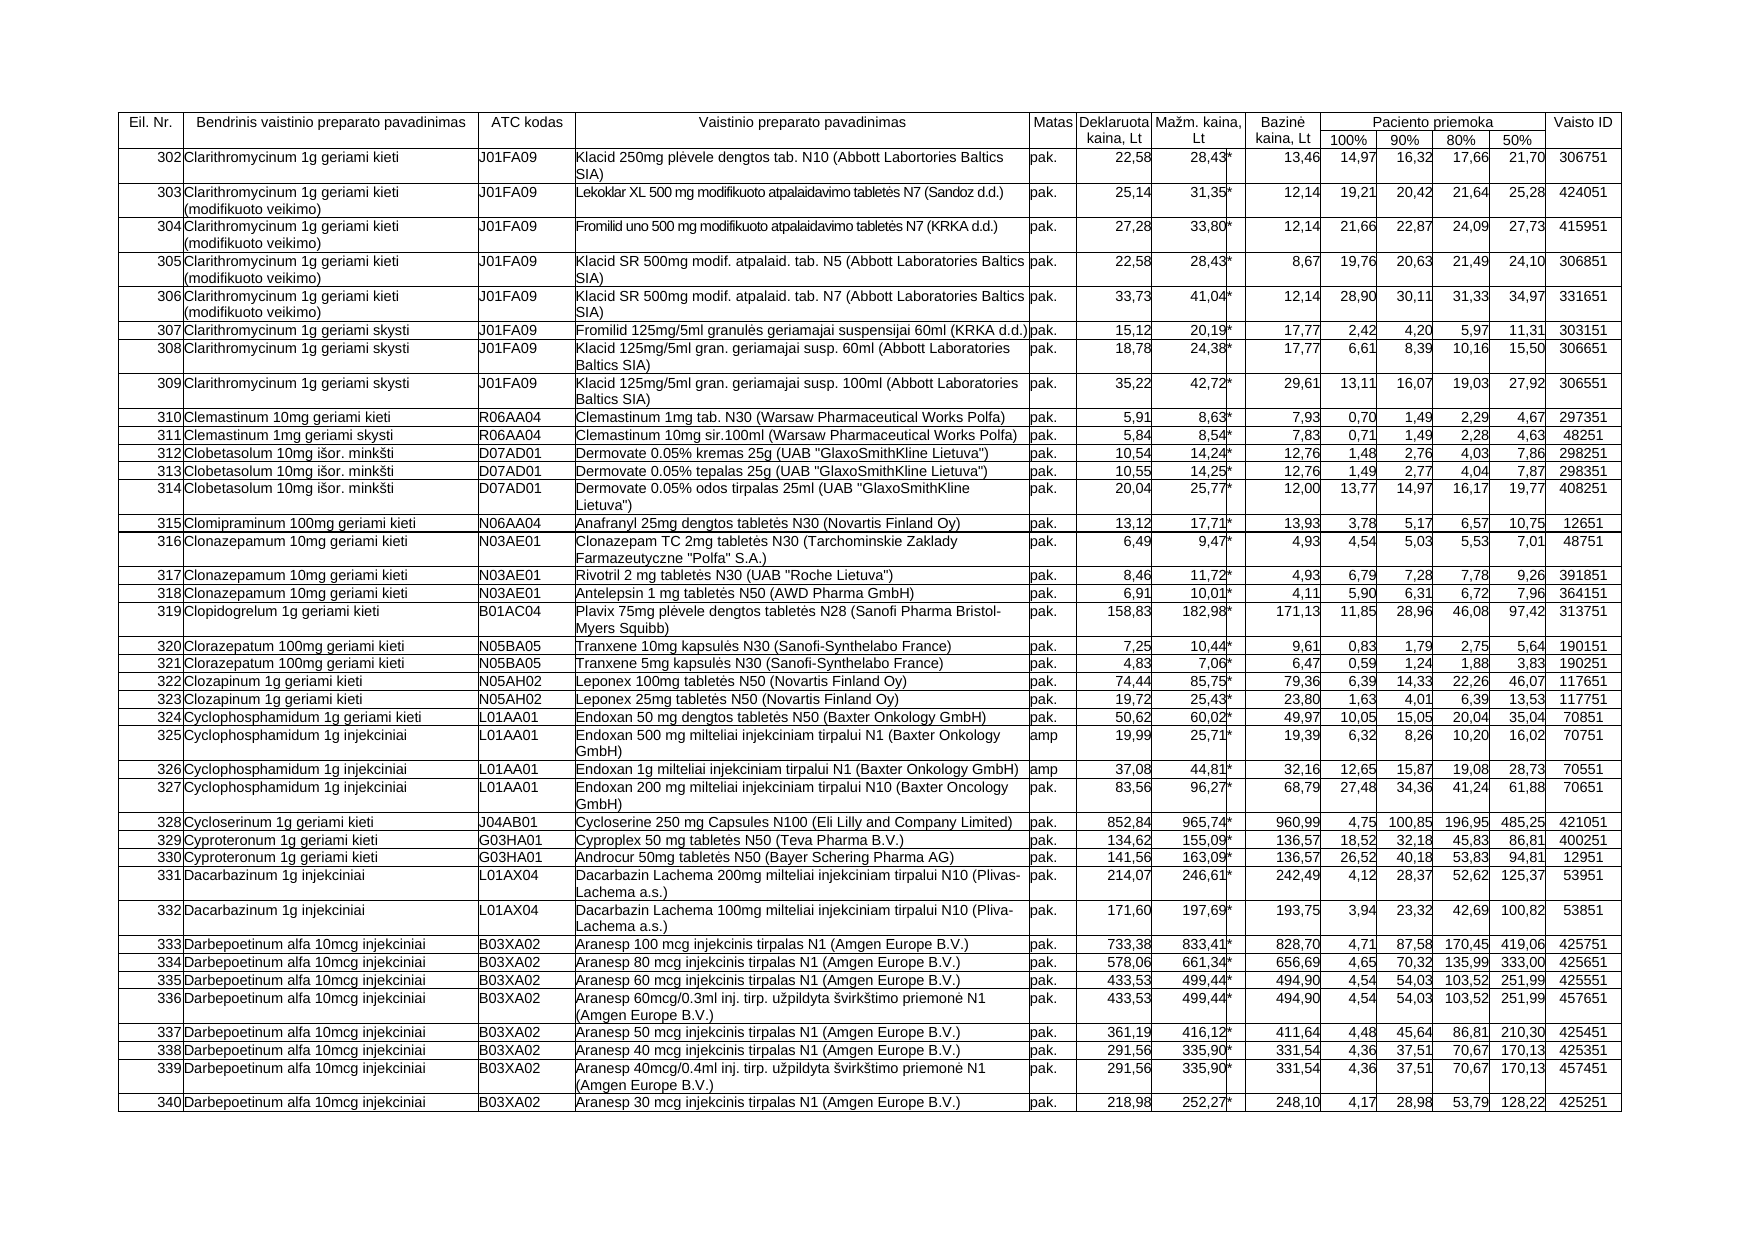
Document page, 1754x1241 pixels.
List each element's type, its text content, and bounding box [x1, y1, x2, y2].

table_cell pak. [1030, 480, 1076, 514]
table_cell 90% [1377, 131, 1432, 148]
table_cell 19,21 [1321, 184, 1376, 217]
table_cell 316 [119, 533, 183, 566]
table_cell * [1227, 761, 1245, 778]
table_cell 433,53 [1077, 972, 1151, 988]
table_cell 364151 [1546, 585, 1621, 602]
table_cell 5,53 [1433, 533, 1489, 566]
table_cell Clemastinum 1mg geriami skysti [184, 427, 478, 443]
table_cell pak. [1030, 936, 1076, 953]
table_cell 5,17 [1377, 515, 1432, 531]
table_cell 391851 [1546, 567, 1621, 584]
table_cell B03XA02 [479, 989, 575, 1023]
table_cell * [1227, 287, 1245, 321]
table_cell L01AA01 [479, 709, 575, 725]
table_cell 425651 [1546, 954, 1621, 971]
table_cell N03AE01 [479, 533, 575, 566]
table_cell 308 [119, 340, 183, 373]
table_cell 7,78 [1433, 567, 1489, 584]
table_cell Endoxan 200 mg milteliai injekciniam tirpalui N10 (Baxter Oncology GmbH) [576, 779, 1029, 812]
table_cell 4,36 [1321, 1060, 1376, 1093]
table_cell 12,00 [1246, 480, 1320, 514]
table_cell 21,66 [1321, 218, 1376, 252]
table_cell 297351 [1546, 409, 1621, 426]
table_cell 22,58 [1077, 253, 1151, 286]
table_header Deklaruota kaina, Lt [1077, 113, 1151, 148]
table_cell Cyclophosphamidum 1g injekciniai [184, 779, 478, 812]
table_cell Klacid SR 500mg modif. atpalaid. tab. N5 (Abbott Laboratories Baltics SIA) [576, 253, 1029, 286]
table_cell 28,37 [1377, 867, 1432, 900]
table_cell pak. [1030, 149, 1076, 182]
table_cell 48751 [1546, 533, 1621, 566]
table_cell 12,14 [1246, 218, 1320, 252]
table_cell Endoxan 50 mg dengtos tabletės N50 (Baxter Onkology GmbH) [576, 709, 1029, 725]
table_cell 5,90 [1321, 585, 1376, 602]
table_cell 24,10 [1490, 253, 1545, 286]
table_cell 48251 [1546, 427, 1621, 443]
table_cell 70551 [1546, 761, 1621, 778]
table_cell L01AA01 [479, 779, 575, 812]
table_cell D07AD01 [479, 462, 575, 479]
table_cell 197,69 [1152, 901, 1226, 935]
table_cell 3,78 [1321, 515, 1376, 531]
table_cell 12651 [1546, 515, 1621, 531]
table_cell Plavix 75mg plėvele dengtos tabletės N28 (Sanofi Pharma Bristol-Myers Squibb) [576, 603, 1029, 636]
table_cell 7,28 [1377, 567, 1432, 584]
table_cell 7,01 [1490, 533, 1545, 566]
table_cell 4,54 [1321, 989, 1376, 1023]
table_cell 20,19 [1152, 322, 1226, 339]
table_cell 334 [119, 954, 183, 971]
table_cell 313751 [1546, 603, 1621, 636]
table_cell 335,90 [1152, 1060, 1226, 1093]
table_cell D07AD01 [479, 480, 575, 514]
table_cell 79,36 [1246, 673, 1320, 690]
table_cell Dacarbazinum 1g injekciniai [184, 867, 478, 900]
table_cell 53851 [1546, 901, 1621, 935]
table_cell 2,28 [1433, 427, 1489, 443]
table_cell 11,31 [1490, 322, 1545, 339]
table_cell 19,72 [1077, 691, 1151, 707]
table_cell 14,97 [1377, 480, 1432, 514]
table_cell 190151 [1546, 637, 1621, 654]
table_cell 18,78 [1077, 340, 1151, 373]
table_cell * [1227, 462, 1245, 479]
table_cell pak. [1030, 462, 1076, 479]
table_cell 12,14 [1246, 287, 1320, 321]
table_cell 13,11 [1321, 374, 1376, 408]
table_cell 16,07 [1377, 374, 1432, 408]
table_cell 4,20 [1377, 322, 1432, 339]
table_cell 52,62 [1433, 867, 1489, 900]
table_cell 125,37 [1490, 867, 1545, 900]
table_cell Rivotril 2 mg tabletės N30 (UAB "Roche Lietuva") [576, 567, 1029, 584]
table_cell 4,01 [1377, 691, 1432, 707]
table_cell 578,06 [1077, 954, 1151, 971]
table_cell 170,45 [1433, 936, 1489, 953]
table_cell 6,39 [1321, 673, 1376, 690]
table_cell 182,98 [1152, 603, 1226, 636]
table_cell 339 [119, 1060, 183, 1093]
table_cell Darbepoetinum alfa 10mcg injekciniai [184, 1042, 478, 1058]
table_cell 35,04 [1490, 709, 1545, 725]
table_cell 5,97 [1433, 322, 1489, 339]
table_cell 97,42 [1490, 603, 1545, 636]
table_cell 5,91 [1077, 409, 1151, 426]
table_cell 306551 [1546, 374, 1621, 408]
table_cell pak. [1030, 901, 1076, 935]
table_cell 14,97 [1321, 149, 1376, 182]
table_cell Klacid 125mg/5ml gran. geriamajai susp. 60ml (Abbott Laboratories Baltics SIA) [576, 340, 1029, 373]
table_cell 3,94 [1321, 901, 1376, 935]
table_cell R06AA04 [479, 409, 575, 426]
table_cell Clonazepamum 10mg geriami kieti [184, 585, 478, 602]
table_cell N06AA04 [479, 515, 575, 531]
table_cell pak. [1030, 813, 1076, 830]
table_cell 100,85 [1377, 813, 1432, 830]
table_cell 3,83 [1490, 655, 1545, 672]
table_cell Darbepoetinum alfa 10mcg injekciniai [184, 1060, 478, 1093]
table_cell 24,09 [1433, 218, 1489, 252]
table_cell 11,85 [1321, 603, 1376, 636]
table_cell * [1227, 1094, 1245, 1111]
table_cell 499,44 [1152, 972, 1226, 988]
table_cell 400251 [1546, 831, 1621, 848]
table_cell Cyproteronum 1g geriami kieti [184, 849, 478, 866]
table_cell 331 [119, 867, 183, 900]
table_cell 333,00 [1490, 954, 1545, 971]
table_cell L01AX04 [479, 901, 575, 935]
table_cell 246,61 [1152, 867, 1226, 900]
table_cell 21,70 [1490, 149, 1545, 182]
table_cell Clobetasolum 10mg išor. minkšti [184, 480, 478, 514]
table_cell 134,62 [1077, 831, 1151, 848]
table_cell * [1227, 567, 1245, 584]
table_cell 318 [119, 585, 183, 602]
table_cell pak. [1030, 849, 1076, 866]
table_cell Clarithromycinum 1g geriami skysti [184, 374, 478, 408]
table_cell Lekoklar XL 500 mg modifikuoto atpalaidavimo tabletės N7 (Sandoz d.d.) [576, 184, 1029, 217]
table_cell 494,90 [1246, 972, 1320, 988]
table_cell 6,49 [1077, 533, 1151, 566]
table_cell 1,49 [1377, 409, 1432, 426]
table_cell * [1227, 322, 1245, 339]
table_cell Clonazepam TC 2mg tabletės N30 (Tarchominskie Zaklady Farmazeutyczne "Polfa" S.A.) [576, 533, 1029, 566]
table_cell 45,64 [1377, 1024, 1432, 1041]
table_cell 656,69 [1246, 954, 1320, 971]
table_header Bazinė kaina, Lt [1246, 113, 1320, 148]
table_cell * [1227, 340, 1245, 373]
table_cell 251,99 [1490, 989, 1545, 1023]
table_cell 6,79 [1321, 567, 1376, 584]
table_cell N05BA05 [479, 637, 575, 654]
table_cell 70,67 [1433, 1060, 1489, 1093]
table_cell Antelepsin 1 mg tabletės N50 (AWD Pharma GmbH) [576, 585, 1029, 602]
table_cell 158,83 [1077, 603, 1151, 636]
table_cell Aranesp 40mcg/0.4ml inj. tirp. užpildyta švirkštimo priemonė N1 (Amgen Europe B.V.) [576, 1060, 1029, 1093]
table_cell Clozapinum 1g geriami kieti [184, 673, 478, 690]
table_cell 303 [119, 184, 183, 217]
table_cell Clonazepamum 10mg geriami kieti [184, 533, 478, 566]
table_cell * [1227, 480, 1245, 514]
table_cell N03AE01 [479, 585, 575, 602]
table_cell Darbepoetinum alfa 10mcg injekciniai [184, 972, 478, 988]
table_cell 31,35 [1152, 184, 1226, 217]
table_cell 60,02 [1152, 709, 1226, 725]
table_cell Clarithromycinum 1g geriami skysti [184, 340, 478, 373]
table_cell 33,73 [1077, 287, 1151, 321]
table_cell 68,79 [1246, 779, 1320, 812]
table_cell 25,71 [1152, 726, 1226, 760]
table_cell pak. [1030, 1060, 1076, 1093]
table_cell * [1227, 1042, 1245, 1058]
table_cell * [1227, 585, 1245, 602]
table_cell Clemastinum 10mg sir.100ml (Warsaw Pharmaceutical Works Polfa) [576, 427, 1029, 443]
table_cell 4,93 [1246, 533, 1320, 566]
table_cell 40,18 [1377, 849, 1432, 866]
table_cell * [1227, 427, 1245, 443]
table_cell amp [1030, 726, 1076, 760]
table_cell 28,43 [1152, 149, 1226, 182]
table_cell 28,96 [1377, 603, 1432, 636]
table_cell 322 [119, 673, 183, 690]
table_cell 331651 [1546, 287, 1621, 321]
table_cell B03XA02 [479, 1060, 575, 1093]
table_cell 457451 [1546, 1060, 1621, 1093]
table_cell * [1227, 655, 1245, 672]
table_cell 10,20 [1433, 726, 1489, 760]
table_cell 361,19 [1077, 1024, 1151, 1041]
table_cell Cycloserinum 1g geriami kieti [184, 813, 478, 830]
table_cell 141,56 [1077, 849, 1151, 866]
table_cell * [1227, 867, 1245, 900]
table_cell 304 [119, 218, 183, 252]
table_header Mažm. kaina, Lt [1152, 113, 1245, 148]
table_cell 335 [119, 972, 183, 988]
table_cell Darbepoetinum alfa 10mcg injekciniai [184, 1024, 478, 1041]
table_cell 13,77 [1321, 480, 1376, 514]
table_cell 10,55 [1077, 462, 1151, 479]
table_cell 25,28 [1490, 184, 1545, 217]
table_cell 193,75 [1246, 901, 1320, 935]
table_cell Cycloserine 250 mg Capsules N100 (Eli Lilly and Company Limited) [576, 813, 1029, 830]
table_cell 314 [119, 480, 183, 514]
table_cell 312 [119, 445, 183, 461]
table_cell * [1227, 149, 1245, 182]
table_cell J01FA09 [479, 287, 575, 321]
table_cell 4,93 [1246, 567, 1320, 584]
table_cell 14,33 [1377, 673, 1432, 690]
table_cell B01AC04 [479, 603, 575, 636]
table_cell 4,71 [1321, 936, 1376, 953]
table_cell 332 [119, 901, 183, 935]
table_cell J04AB01 [479, 813, 575, 830]
table_cell pak. [1030, 691, 1076, 707]
table_cell 74,44 [1077, 673, 1151, 690]
table_cell 965,74 [1152, 813, 1226, 830]
table_cell pak. [1030, 218, 1076, 252]
table_cell 4,83 [1077, 655, 1151, 672]
table_cell 8,39 [1377, 340, 1432, 373]
table_cell 17,71 [1152, 515, 1226, 531]
table_cell * [1227, 1060, 1245, 1093]
table_cell 336 [119, 989, 183, 1023]
table_cell pak. [1030, 779, 1076, 812]
table_cell 54,03 [1377, 989, 1432, 1023]
table_cell 10,01 [1152, 585, 1226, 602]
table_cell Aranesp 60mcg/0.3ml inj. tirp. užpildyta švirkštimo priemonė N1 (Amgen Europe B.V.) [576, 989, 1029, 1023]
table_cell pak. [1030, 340, 1076, 373]
table_cell 4,12 [1321, 867, 1376, 900]
table_cell 311 [119, 427, 183, 443]
table_cell 86,81 [1433, 1024, 1489, 1041]
table_cell pak. [1030, 374, 1076, 408]
table_cell Fromilid uno 500 mg modifikuoto atpalaidavimo tabletės N7 (KRKA d.d.) [576, 218, 1029, 252]
table_cell 419,06 [1490, 936, 1545, 953]
table_cell 15,87 [1377, 761, 1432, 778]
table_cell Klacid SR 500mg modif. atpalaid. tab. N7 (Abbott Laboratories Baltics SIA) [576, 287, 1029, 321]
table_cell * [1227, 637, 1245, 654]
table_cell 45,83 [1433, 831, 1489, 848]
table_cell 6,31 [1377, 585, 1432, 602]
table_cell 333 [119, 936, 183, 953]
table_cell Clarithromycinum 1g geriami kieti (modifikuoto veikimo) [184, 253, 478, 286]
table_cell 8,26 [1377, 726, 1432, 760]
table_cell 19,39 [1246, 726, 1320, 760]
table_cell J01FA09 [479, 218, 575, 252]
table_cell 252,27 [1152, 1094, 1226, 1111]
table_cell 733,38 [1077, 936, 1151, 953]
table_cell * [1227, 849, 1245, 866]
table_cell Clorazepatum 100mg geriami kieti [184, 637, 478, 654]
table_cell Aranesp 60 mcg injekcinis tirpalas N1 (Amgen Europe B.V.) [576, 972, 1029, 988]
table_cell 4,04 [1433, 462, 1489, 479]
table_cell pak. [1030, 287, 1076, 321]
table_cell pak. [1030, 1094, 1076, 1111]
table_cell 2,77 [1377, 462, 1432, 479]
table_cell 37,51 [1377, 1060, 1432, 1093]
table_cell 307 [119, 322, 183, 339]
table_cell 22,87 [1377, 218, 1432, 252]
table_cell 319 [119, 603, 183, 636]
table_cell 24,38 [1152, 340, 1226, 373]
table_cell 23,80 [1246, 691, 1320, 707]
table_cell 83,56 [1077, 779, 1151, 812]
table_cell 6,57 [1433, 515, 1489, 531]
table_cell 28,90 [1321, 287, 1376, 321]
table_cell 20,04 [1433, 709, 1489, 725]
table_cell 337 [119, 1024, 183, 1041]
table_cell 4,65 [1321, 954, 1376, 971]
table_cell 35,22 [1077, 374, 1151, 408]
table_cell J01FA09 [479, 322, 575, 339]
table_cell 27,92 [1490, 374, 1545, 408]
table_cell 5,03 [1377, 533, 1432, 566]
table_cell 416,12 [1152, 1024, 1226, 1041]
table_cell * [1227, 779, 1245, 812]
table_cell 12,76 [1246, 462, 1320, 479]
table_cell 4,36 [1321, 1042, 1376, 1058]
table_cell 218,98 [1077, 1094, 1151, 1111]
table_cell 6,91 [1077, 585, 1151, 602]
table_cell B03XA02 [479, 954, 575, 971]
table_cell Clonazepamum 10mg geriami kieti [184, 567, 478, 584]
table_cell 1,49 [1377, 427, 1432, 443]
table_cell pak. [1030, 585, 1076, 602]
table_cell 335,90 [1152, 1042, 1226, 1058]
table_cell 190251 [1546, 655, 1621, 672]
table_cell R06AA04 [479, 427, 575, 443]
table_cell 10,44 [1152, 637, 1226, 654]
table_cell J01FA09 [479, 340, 575, 373]
table_cell 6,61 [1321, 340, 1376, 373]
table_cell 19,08 [1433, 761, 1489, 778]
table_cell 20,04 [1077, 480, 1151, 514]
table_cell 28,43 [1152, 253, 1226, 286]
table_cell 11,72 [1152, 567, 1226, 584]
table_cell 16,02 [1490, 726, 1545, 760]
table_cell 49,97 [1246, 709, 1320, 725]
table_cell 408251 [1546, 480, 1621, 514]
table_cell J01FA09 [479, 253, 575, 286]
table_cell 32,16 [1246, 761, 1320, 778]
table_cell 433,53 [1077, 989, 1151, 1023]
table_cell 0,70 [1321, 409, 1376, 426]
table_cell 6,39 [1433, 691, 1489, 707]
table_cell * [1227, 1024, 1245, 1041]
table_cell 421051 [1546, 813, 1621, 830]
table_cell 29,61 [1246, 374, 1320, 408]
table_cell 324 [119, 709, 183, 725]
table_cell 15,12 [1077, 322, 1151, 339]
table_cell pak. [1030, 655, 1076, 672]
table_cell 30,11 [1377, 287, 1432, 321]
table_cell J01FA09 [479, 184, 575, 217]
table_cell 44,81 [1152, 761, 1226, 778]
table_cell pak. [1030, 709, 1076, 725]
table_cell 34,97 [1490, 287, 1545, 321]
table_cell 94,81 [1490, 849, 1545, 866]
table_cell * [1227, 972, 1245, 988]
table_cell 53,79 [1433, 1094, 1489, 1111]
table_cell Klacid 125mg/5ml gran. geriamajai susp. 100ml (Abbott Laboratories Baltics SIA) [576, 374, 1029, 408]
table_cell Darbepoetinum alfa 10mcg injekciniai [184, 989, 478, 1023]
table_cell 7,87 [1490, 462, 1545, 479]
table_cell Aranesp 80 mcg injekcinis tirpalas N1 (Amgen Europe B.V.) [576, 954, 1029, 971]
table_cell 117751 [1546, 691, 1621, 707]
table_header Eil. Nr. [119, 113, 183, 148]
table_cell Dacarbazin Lachema 200mg milteliai injekciniam tirpalui N10 (Plivas-Lachema a.s.) [576, 867, 1029, 900]
table_cell 306651 [1546, 340, 1621, 373]
table_cell pak. [1030, 972, 1076, 988]
table_cell 170,13 [1490, 1042, 1545, 1058]
table_cell 34,36 [1377, 779, 1432, 812]
table_cell 46,08 [1433, 603, 1489, 636]
table_cell 4,54 [1321, 533, 1376, 566]
table_cell 320 [119, 637, 183, 654]
table_cell * [1227, 515, 1245, 531]
table_cell Darbepoetinum alfa 10mcg injekciniai [184, 936, 478, 953]
table_cell * [1227, 813, 1245, 830]
table_cell 5,64 [1490, 637, 1545, 654]
table_cell * [1227, 989, 1245, 1023]
table_cell 18,52 [1321, 831, 1376, 848]
table_cell 833,41 [1152, 936, 1226, 953]
table_cell 1,63 [1321, 691, 1376, 707]
table_cell 17,66 [1433, 149, 1489, 182]
table_cell 2,75 [1433, 637, 1489, 654]
table_cell * [1227, 184, 1245, 217]
table_cell 87,58 [1377, 936, 1432, 953]
table_cell Cyclophosphamidum 1g geriami kieti [184, 709, 478, 725]
table_cell 0,83 [1321, 637, 1376, 654]
table_cell 80% [1433, 131, 1489, 148]
table_cell pak. [1030, 867, 1076, 900]
table_cell 19,76 [1321, 253, 1376, 286]
table_cell * [1227, 936, 1245, 953]
table_cell * [1227, 954, 1245, 971]
table_cell 163,09 [1152, 849, 1226, 866]
table_cell Clemastinum 10mg geriami kieti [184, 409, 478, 426]
table_cell 42,72 [1152, 374, 1226, 408]
table_cell 10,05 [1321, 709, 1376, 725]
table_cell * [1227, 409, 1245, 426]
table_cell 411,64 [1246, 1024, 1320, 1041]
table_cell 8,63 [1152, 409, 1226, 426]
table_cell 17,77 [1246, 322, 1320, 339]
table_cell Clarithromycinum 1g geriami kieti (modifikuoto veikimo) [184, 287, 478, 321]
table_cell 8,46 [1077, 567, 1151, 584]
table_cell Cyproteronum 1g geriami kieti [184, 831, 478, 848]
table_cell 86,81 [1490, 831, 1545, 848]
table_cell amp [1030, 761, 1076, 778]
table_cell 7,83 [1246, 427, 1320, 443]
table_cell 21,49 [1433, 253, 1489, 286]
table_cell 214,07 [1077, 867, 1151, 900]
table_cell 828,70 [1246, 936, 1320, 953]
table_cell 14,24 [1152, 445, 1226, 461]
table_cell * [1227, 901, 1245, 935]
table_cell 20,42 [1377, 184, 1432, 217]
table_cell 6,72 [1433, 585, 1489, 602]
table_cell Aranesp 50 mcg injekcinis tirpalas N1 (Amgen Europe B.V.) [576, 1024, 1029, 1041]
table_cell Darbepoetinum alfa 10mcg injekciniai [184, 1094, 478, 1111]
table_cell J01FA09 [479, 149, 575, 182]
table_cell 16,32 [1377, 149, 1432, 182]
table_cell 14,25 [1152, 462, 1226, 479]
table_cell Cyproplex 50 mg tabletės N50 (Teva Pharma B.V.) [576, 831, 1029, 848]
table_cell pak. [1030, 831, 1076, 848]
table_cell Cyclophosphamidum 1g injekciniai [184, 761, 478, 778]
table_cell 4,03 [1433, 445, 1489, 461]
table_cell Clorazepatum 100mg geriami kieti [184, 655, 478, 672]
table_cell 313 [119, 462, 183, 479]
table_cell N03AE01 [479, 567, 575, 584]
table_cell 15,05 [1377, 709, 1432, 725]
table_cell Tranxene 10mg kapsulės N30 (Sanofi-Synthelabo France) [576, 637, 1029, 654]
table_cell 328 [119, 813, 183, 830]
table_cell G03HA01 [479, 831, 575, 848]
table_cell 303151 [1546, 322, 1621, 339]
table_cell 128,22 [1490, 1094, 1545, 1111]
table_cell 0,71 [1321, 427, 1376, 443]
table_cell L01AX04 [479, 867, 575, 900]
table_cell 7,25 [1077, 637, 1151, 654]
table_cell J01FA09 [479, 374, 575, 408]
table_cell Fromilid 125mg/5ml granulės geriamajai suspensijai 60ml (KRKA d.d.) [576, 322, 1029, 339]
table_cell 1,48 [1321, 445, 1376, 461]
table_cell 330 [119, 849, 183, 866]
table_cell 61,88 [1490, 779, 1545, 812]
table_cell 425351 [1546, 1042, 1621, 1058]
table_cell 10,75 [1490, 515, 1545, 531]
table_cell 19,99 [1077, 726, 1151, 760]
table_cell 306751 [1546, 149, 1621, 182]
table_cell 210,30 [1490, 1024, 1545, 1041]
table_cell 2,76 [1377, 445, 1432, 461]
table_cell Clobetasolum 10mg išor. minkšti [184, 445, 478, 461]
table_cell 340 [119, 1094, 183, 1111]
table_cell 425251 [1546, 1094, 1621, 1111]
table_cell 28,98 [1377, 1094, 1432, 1111]
table_cell 100% [1321, 131, 1376, 148]
table_cell 23,32 [1377, 901, 1432, 935]
table_cell 242,49 [1246, 867, 1320, 900]
table_cell 70,67 [1433, 1042, 1489, 1058]
table_cell 329 [119, 831, 183, 848]
table_cell 310 [119, 409, 183, 426]
table_cell 9,47 [1152, 533, 1226, 566]
table_cell 291,56 [1077, 1042, 1151, 1058]
table_cell pak. [1030, 1042, 1076, 1058]
table_cell 306 [119, 287, 183, 321]
table_cell 321 [119, 655, 183, 672]
table_cell 317 [119, 567, 183, 584]
table_cell 12951 [1546, 849, 1621, 866]
table_cell * [1227, 218, 1245, 252]
table_cell 6,47 [1246, 655, 1320, 672]
table_cell 1,24 [1377, 655, 1432, 672]
table_cell 326 [119, 761, 183, 778]
table_cell 37,08 [1077, 761, 1151, 778]
table_cell 21,64 [1433, 184, 1489, 217]
table_cell 425451 [1546, 1024, 1621, 1041]
table_cell 41,04 [1152, 287, 1226, 321]
table_cell 100,82 [1490, 901, 1545, 935]
table_cell pak. [1030, 184, 1076, 217]
table_cell N05BA05 [479, 655, 575, 672]
table_cell 2,29 [1433, 409, 1489, 426]
table_cell 10,54 [1077, 445, 1151, 461]
table_cell 12,65 [1321, 761, 1376, 778]
table_cell 171,13 [1246, 603, 1320, 636]
table_cell 54,03 [1377, 972, 1432, 988]
table_cell 13,46 [1246, 149, 1320, 182]
table_cell 331,54 [1246, 1060, 1320, 1093]
table_cell 70651 [1546, 779, 1621, 812]
table_cell 960,99 [1246, 813, 1320, 830]
table_cell G03HA01 [479, 849, 575, 866]
table_cell 41,24 [1433, 779, 1489, 812]
table_cell 7,86 [1490, 445, 1545, 461]
table_cell Endoxan 500 mg milteliai injekciniam tirpalui N1 (Baxter Onkology GmbH) [576, 726, 1029, 760]
table_cell pak. [1030, 427, 1076, 443]
table_cell 298251 [1546, 445, 1621, 461]
table_cell N05AH02 [479, 673, 575, 690]
table_cell 25,43 [1152, 691, 1226, 707]
table_cell 302 [119, 149, 183, 182]
table_cell 4,48 [1321, 1024, 1376, 1041]
table_cell 16,17 [1433, 480, 1489, 514]
table_cell 171,60 [1077, 901, 1151, 935]
table_cell * [1227, 691, 1245, 707]
table_cell 425551 [1546, 972, 1621, 988]
table_cell 852,84 [1077, 813, 1151, 830]
table_cell 4,75 [1321, 813, 1376, 830]
table_cell 26,52 [1321, 849, 1376, 866]
table_cell pak. [1030, 637, 1076, 654]
table_cell 5,84 [1077, 427, 1151, 443]
table_cell 53951 [1546, 867, 1621, 900]
table_cell Dacarbazinum 1g injekciniai [184, 901, 478, 935]
table_cell 9,26 [1490, 567, 1545, 584]
table_cell Leponex 100mg tabletės N50 (Novartis Finland Oy) [576, 673, 1029, 690]
table_cell 331,54 [1246, 1042, 1320, 1058]
table_cell 325 [119, 726, 183, 760]
table_cell Androcur 50mg tabletės N50 (Bayer Schering Pharma AG) [576, 849, 1029, 866]
table_cell Clemastinum 1mg tab. N30 (Warsaw Pharmaceutical Works Polfa) [576, 409, 1029, 426]
table_cell pak. [1030, 1024, 1076, 1041]
table_cell 291,56 [1077, 1060, 1151, 1093]
table_cell Cyclophosphamidum 1g injekciniai [184, 726, 478, 760]
table_cell Clopidogrelum 1g geriami kieti [184, 603, 478, 636]
table_cell pak. [1030, 533, 1076, 566]
table_cell * [1227, 726, 1245, 760]
table_cell 1,88 [1433, 655, 1489, 672]
table_cell 103,52 [1433, 972, 1489, 988]
table_cell B03XA02 [479, 972, 575, 988]
table_cell 96,27 [1152, 779, 1226, 812]
table_header Paciento priemoka [1321, 113, 1545, 130]
table_header Matas [1030, 113, 1076, 148]
table_cell Dermovate 0.05% tepalas 25g (UAB "GlaxoSmithKline Lietuva") [576, 462, 1029, 479]
table_cell 485,25 [1490, 813, 1545, 830]
table_cell 494,90 [1246, 989, 1320, 1023]
table_cell Darbepoetinum alfa 10mcg injekciniai [184, 954, 478, 971]
table_cell Clomipraminum 100mg geriami kieti [184, 515, 478, 531]
table_cell Clobetasolum 10mg išor. minkšti [184, 462, 478, 479]
table_cell pak. [1030, 253, 1076, 286]
table_cell 103,52 [1433, 989, 1489, 1023]
table_cell * [1227, 831, 1245, 848]
table_cell Dermovate 0.05% odos tirpalas 25ml (UAB "GlaxoSmithKline Lietuva") [576, 480, 1029, 514]
table_cell pak. [1030, 409, 1076, 426]
table_cell Endoxan 1g milteliai injekciniam tirpalui N1 (Baxter Onkology GmbH) [576, 761, 1029, 778]
table_cell Dacarbazin Lachema 100mg milteliai injekciniam tirpalui N10 (Pliva-Lachema a.s.) [576, 901, 1029, 935]
table_cell 13,93 [1246, 515, 1320, 531]
table_cell 37,51 [1377, 1042, 1432, 1058]
table_cell 13,12 [1077, 515, 1151, 531]
table_cell * [1227, 709, 1245, 725]
table_cell 457651 [1546, 989, 1621, 1023]
table_cell B03XA02 [479, 1042, 575, 1058]
table_cell * [1227, 673, 1245, 690]
table_cell 136,57 [1246, 849, 1320, 866]
table_cell 8,67 [1246, 253, 1320, 286]
table_cell * [1227, 253, 1245, 286]
table_cell pak. [1030, 515, 1076, 531]
table_cell 6,32 [1321, 726, 1376, 760]
table_cell 22,58 [1077, 149, 1151, 182]
table_cell 20,63 [1377, 253, 1432, 286]
table_cell 1,49 [1321, 462, 1376, 479]
table_cell 4,67 [1490, 409, 1545, 426]
table_cell 7,06 [1152, 655, 1226, 672]
table_cell Dermovate 0.05% kremas 25g (UAB "GlaxoSmithKline Lietuva") [576, 445, 1029, 461]
table_cell 305 [119, 253, 183, 286]
table_cell 338 [119, 1042, 183, 1058]
table_cell pak. [1030, 445, 1076, 461]
table_cell 306851 [1546, 253, 1621, 286]
table_cell Clarithromycinum 1g geriami kieti (modifikuoto veikimo) [184, 184, 478, 217]
table_cell pak. [1030, 989, 1076, 1023]
table_cell L01AA01 [479, 761, 575, 778]
table_cell 415951 [1546, 218, 1621, 252]
table_cell 4,54 [1321, 972, 1376, 988]
table_cell B03XA02 [479, 1024, 575, 1041]
table_cell Aranesp 40 mcg injekcinis tirpalas N1 (Amgen Europe B.V.) [576, 1042, 1029, 1058]
table_cell * [1227, 445, 1245, 461]
table_cell pak. [1030, 322, 1076, 339]
table_cell 499,44 [1152, 989, 1226, 1023]
table_cell 2,42 [1321, 322, 1376, 339]
table_cell * [1227, 374, 1245, 408]
table_header Bendrinis vaistinio preparato pavadinimas [184, 113, 478, 148]
table_cell 19,03 [1433, 374, 1489, 408]
table_header Vaistinio preparato pavadinimas [576, 113, 1029, 148]
table_cell 15,50 [1490, 340, 1545, 373]
table_cell 309 [119, 374, 183, 408]
table_cell Leponex 25mg tabletės N50 (Novartis Finland Oy) [576, 691, 1029, 707]
table_cell 117651 [1546, 673, 1621, 690]
table_cell 27,48 [1321, 779, 1376, 812]
table_cell 1,79 [1377, 637, 1432, 654]
table_cell Klacid 250mg plėvele dengtos tab. N10 (Abbott Labortories Baltics SIA) [576, 149, 1029, 182]
table_cell 42,69 [1433, 901, 1489, 935]
table_cell 661,34 [1152, 954, 1226, 971]
table_cell 27,28 [1077, 218, 1151, 252]
table_cell 251,99 [1490, 972, 1545, 988]
table_cell 19,77 [1490, 480, 1545, 514]
table_cell 4,11 [1246, 585, 1320, 602]
table_cell Clozapinum 1g geriami kieti [184, 691, 478, 707]
table_cell 7,93 [1246, 409, 1320, 426]
table_cell pak. [1030, 673, 1076, 690]
table_cell 17,77 [1246, 340, 1320, 373]
table_cell L01AA01 [479, 726, 575, 760]
table_cell 70,32 [1377, 954, 1432, 971]
table_cell 25,14 [1077, 184, 1151, 217]
table_cell Clarithromycinum 1g geriami skysti [184, 322, 478, 339]
table_cell 4,17 [1321, 1094, 1376, 1111]
table_cell 0,59 [1321, 655, 1376, 672]
table_cell 155,09 [1152, 831, 1226, 848]
table_cell 424051 [1546, 184, 1621, 217]
table_cell Clarithromycinum 1g geriami kieti [184, 149, 478, 182]
table_cell 32,18 [1377, 831, 1432, 848]
table_cell 8,54 [1152, 427, 1226, 443]
table_cell 31,33 [1433, 287, 1489, 321]
table_cell 13,53 [1490, 691, 1545, 707]
table_cell pak. [1030, 603, 1076, 636]
table_cell B03XA02 [479, 1094, 575, 1111]
table_cell 12,76 [1246, 445, 1320, 461]
table_cell 12,14 [1246, 184, 1320, 217]
table_cell 50% [1490, 131, 1545, 148]
table_header Vaisto ID [1546, 113, 1621, 148]
table_cell 298351 [1546, 462, 1621, 479]
table_header ATC kodas [479, 113, 575, 148]
table_cell 85,75 [1152, 673, 1226, 690]
table_cell 27,73 [1490, 218, 1545, 252]
table_cell B03XA02 [479, 936, 575, 953]
table_cell pak. [1030, 954, 1076, 971]
table_cell Anafranyl 25mg dengtos tabletės N30 (Novartis Finland Oy) [576, 515, 1029, 531]
table_cell Tranxene 5mg kapsulės N30 (Sanofi-Synthelabo France) [576, 655, 1029, 672]
table_cell 248,10 [1246, 1094, 1320, 1111]
table_cell 46,07 [1490, 673, 1545, 690]
table_cell Aranesp 30 mcg injekcinis tirpalas N1 (Amgen Europe B.V.) [576, 1094, 1029, 1111]
table_cell 10,16 [1433, 340, 1489, 373]
table_cell 50,62 [1077, 709, 1151, 725]
table_cell Aranesp 100 mcg injekcinis tirpalas N1 (Amgen Europe B.V.) [576, 936, 1029, 953]
table_cell 327 [119, 779, 183, 812]
table_cell * [1227, 533, 1245, 566]
table_cell 28,73 [1490, 761, 1545, 778]
table_cell D07AD01 [479, 445, 575, 461]
table_cell 53,83 [1433, 849, 1489, 866]
table_cell 196,95 [1433, 813, 1489, 830]
table_cell 70851 [1546, 709, 1621, 725]
table_cell 136,57 [1246, 831, 1320, 848]
table_cell 33,80 [1152, 218, 1226, 252]
table_cell 425751 [1546, 936, 1621, 953]
table_cell 4,63 [1490, 427, 1545, 443]
table_cell 25,77 [1152, 480, 1226, 514]
table_cell 170,13 [1490, 1060, 1545, 1093]
table_cell 315 [119, 515, 183, 531]
table_cell 22,26 [1433, 673, 1489, 690]
table_cell pak. [1030, 567, 1076, 584]
table_cell 70751 [1546, 726, 1621, 760]
table_cell N05AH02 [479, 691, 575, 707]
table_cell 135,99 [1433, 954, 1489, 971]
table_cell 7,96 [1490, 585, 1545, 602]
table_cell 9,61 [1246, 637, 1320, 654]
table_cell Clarithromycinum 1g geriami kieti (modifikuoto veikimo) [184, 218, 478, 252]
table_cell * [1227, 603, 1245, 636]
table_cell 323 [119, 691, 183, 707]
